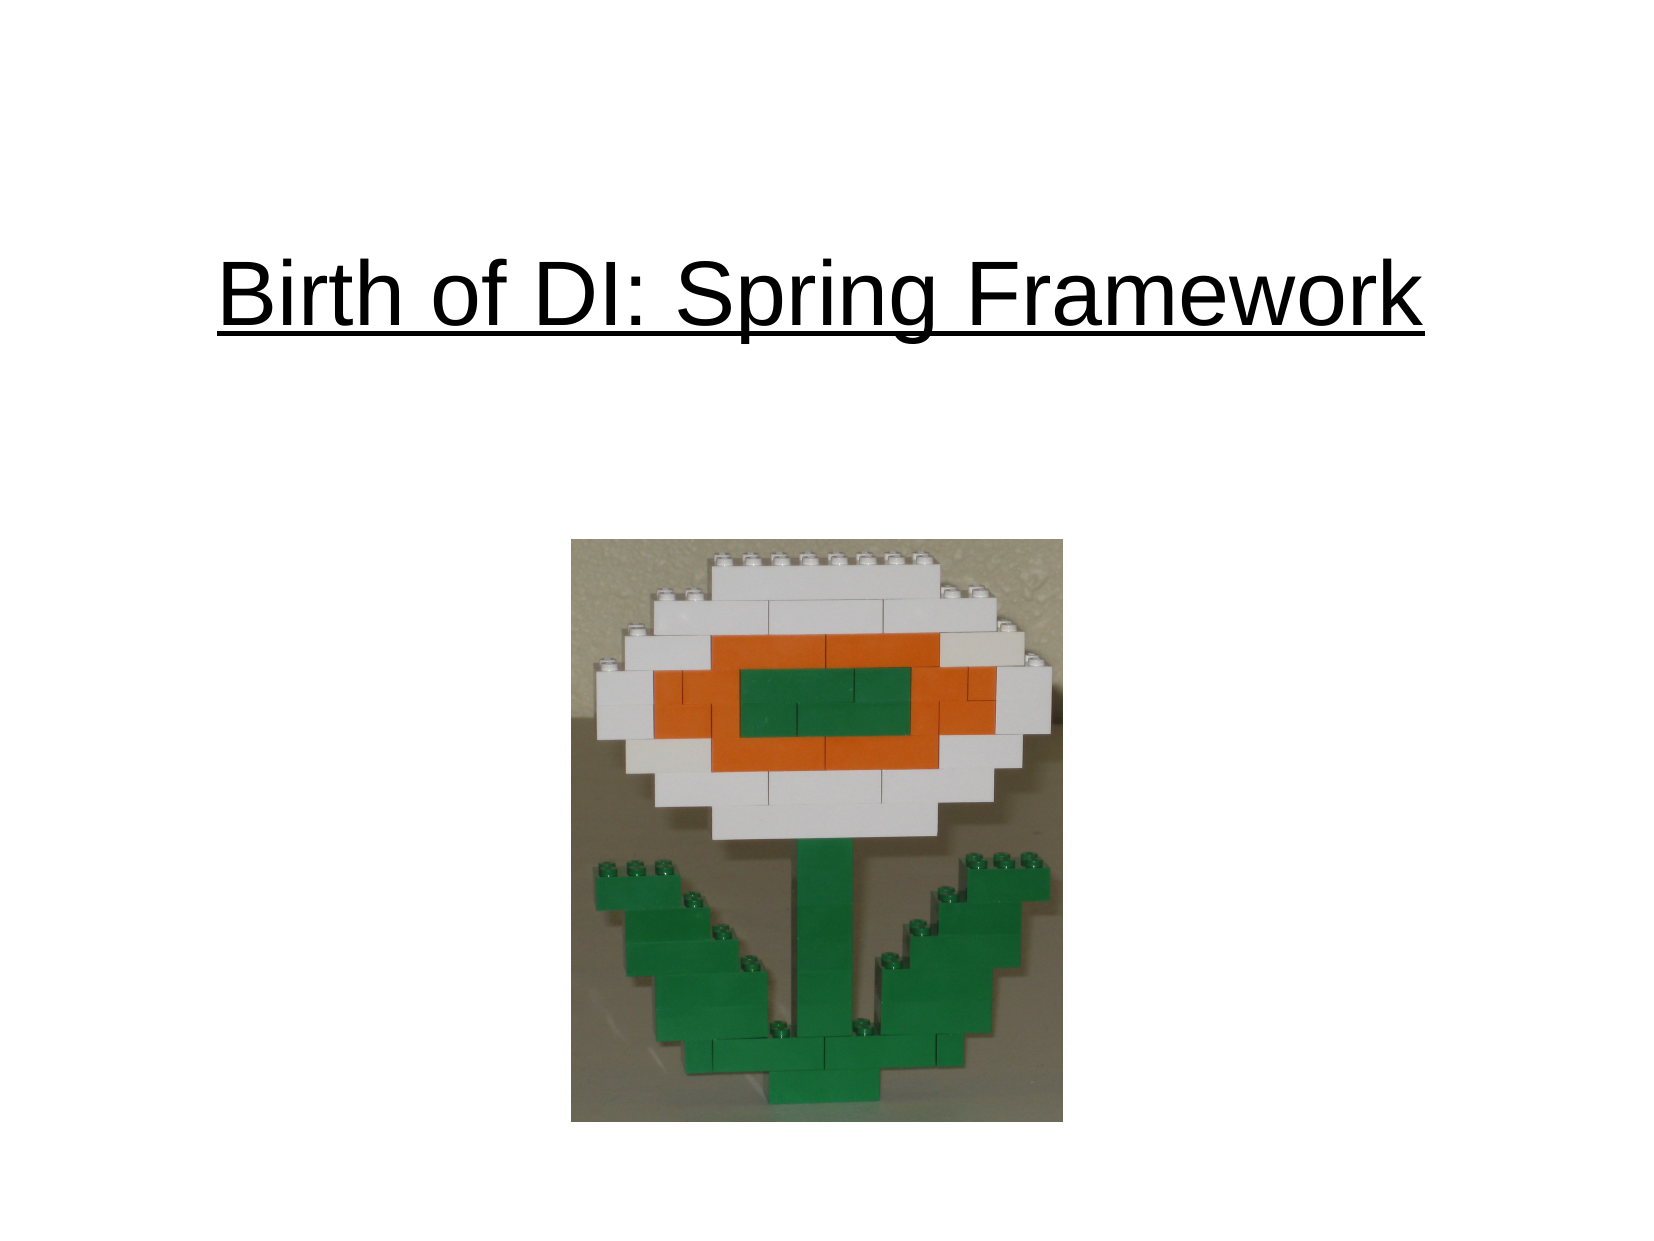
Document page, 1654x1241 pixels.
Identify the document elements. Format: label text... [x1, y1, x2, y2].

picture [571, 539, 1063, 1123]
title Birth of DI: Spring Framework [76, 241, 1565, 449]
